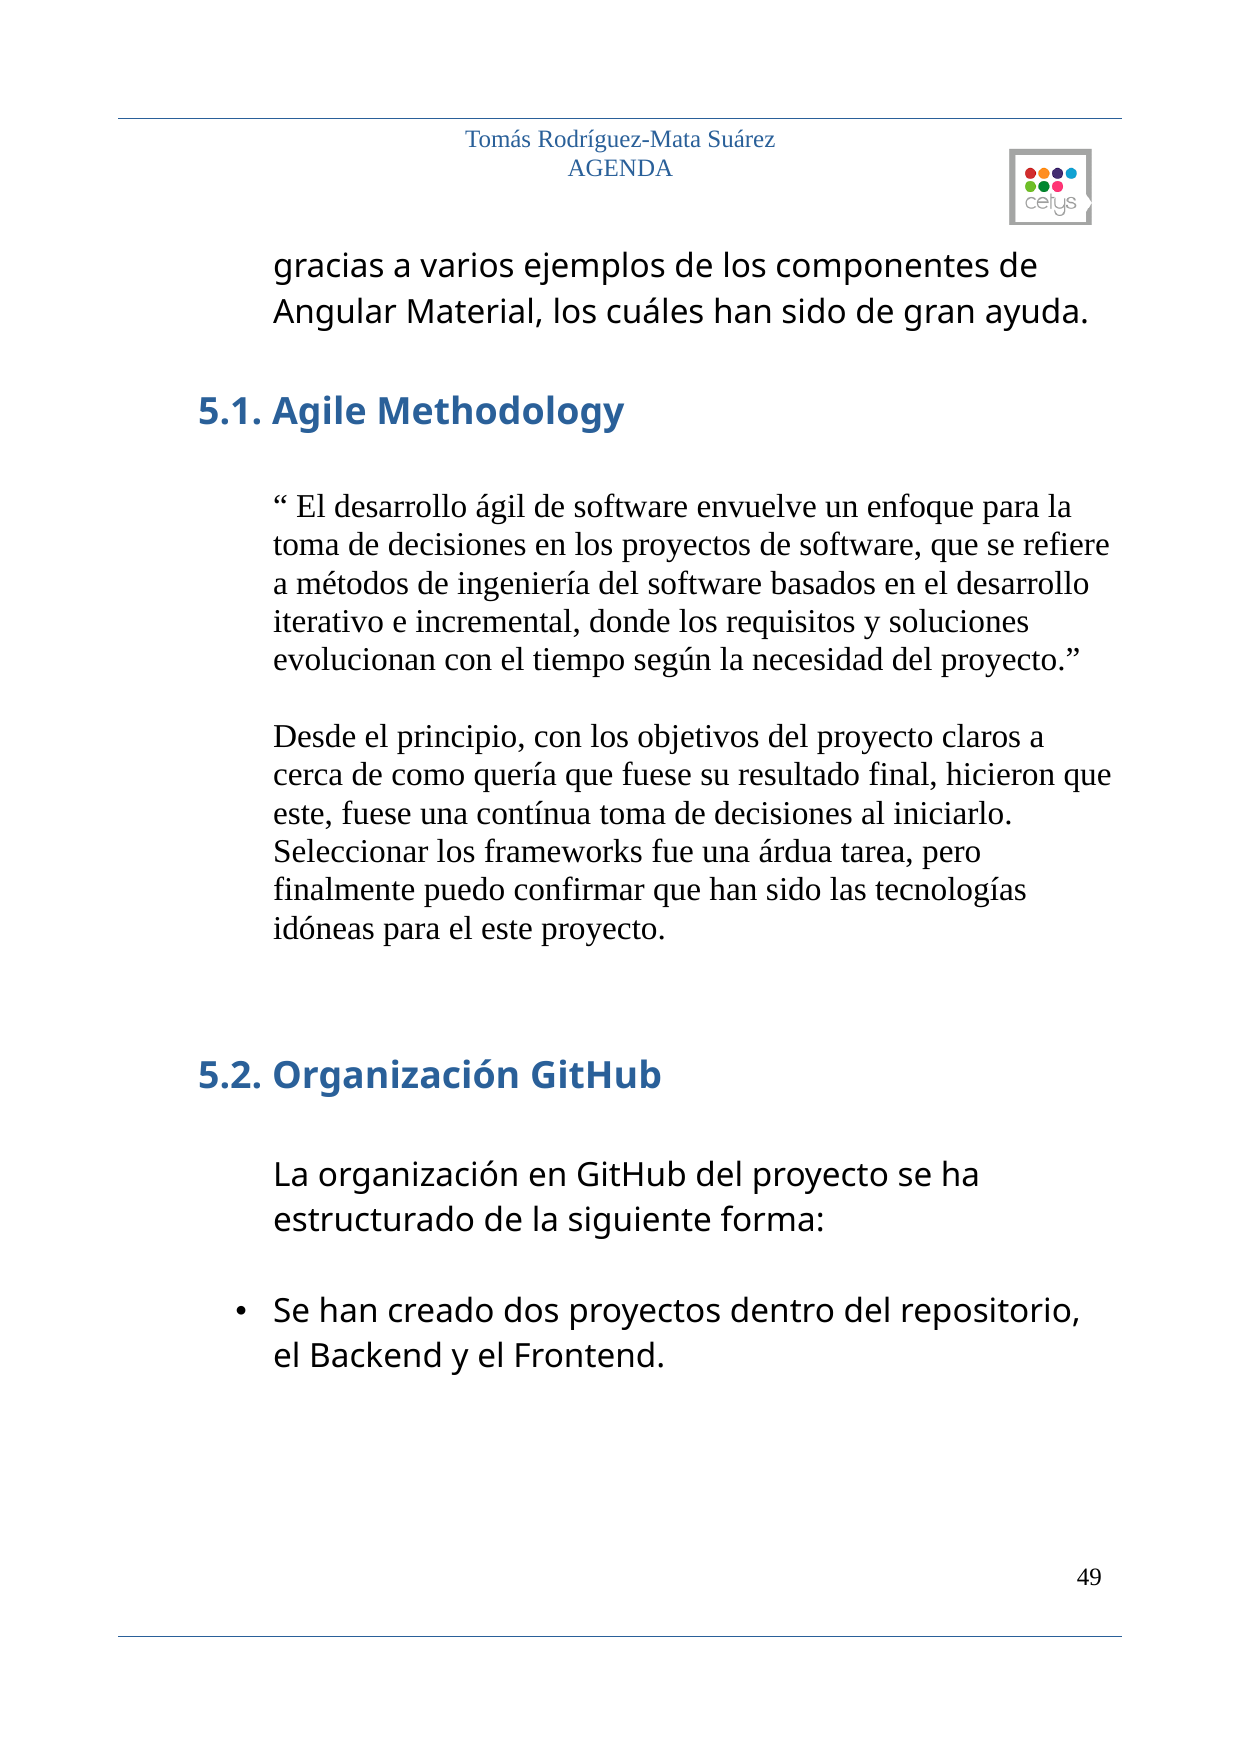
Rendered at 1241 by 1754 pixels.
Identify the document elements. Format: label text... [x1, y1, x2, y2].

list Desde el principio, con los objetivos del proyecto claros a cerca de como quería que fuese su resultado final, hicieron que este, fuese una contínua toma de decisiones al iniciarlo. Seleccionar los frameworks fue una árdua tarea, pero finalmente puedo confirmar que han sido las tecnologías idóneas para el este proyecto. [235, 716, 1116, 946]
picture [986, 124, 1117, 225]
list La organización en GitHub del proyecto se ha estructurado de la siguiente forma: [235, 1150, 1116, 1241]
text 5.1. Agile Methodology [124, 384, 1116, 435]
list gracias a varios ejemplos de los componentes de Angular Material, los cuáles han sido de gran ayuda. [235, 242, 1116, 333]
list “ El desarrollo ágil de software envuelve un enfoque para la toma de decisiones en los proyectos de software, que se refiere a métodos de ingeniería del software basados en el desarrollo iterativo e incremental, donde los requisitos y soluciones evolucionan con el tiempo según la necesidad del proyecto.” [235, 486, 1116, 678]
list Se han creado dos proyectos dentro del repositorio, el Backend y el Frontend. [235, 1287, 1116, 1377]
text 5.2. Organización GitHub [124, 1048, 1116, 1099]
